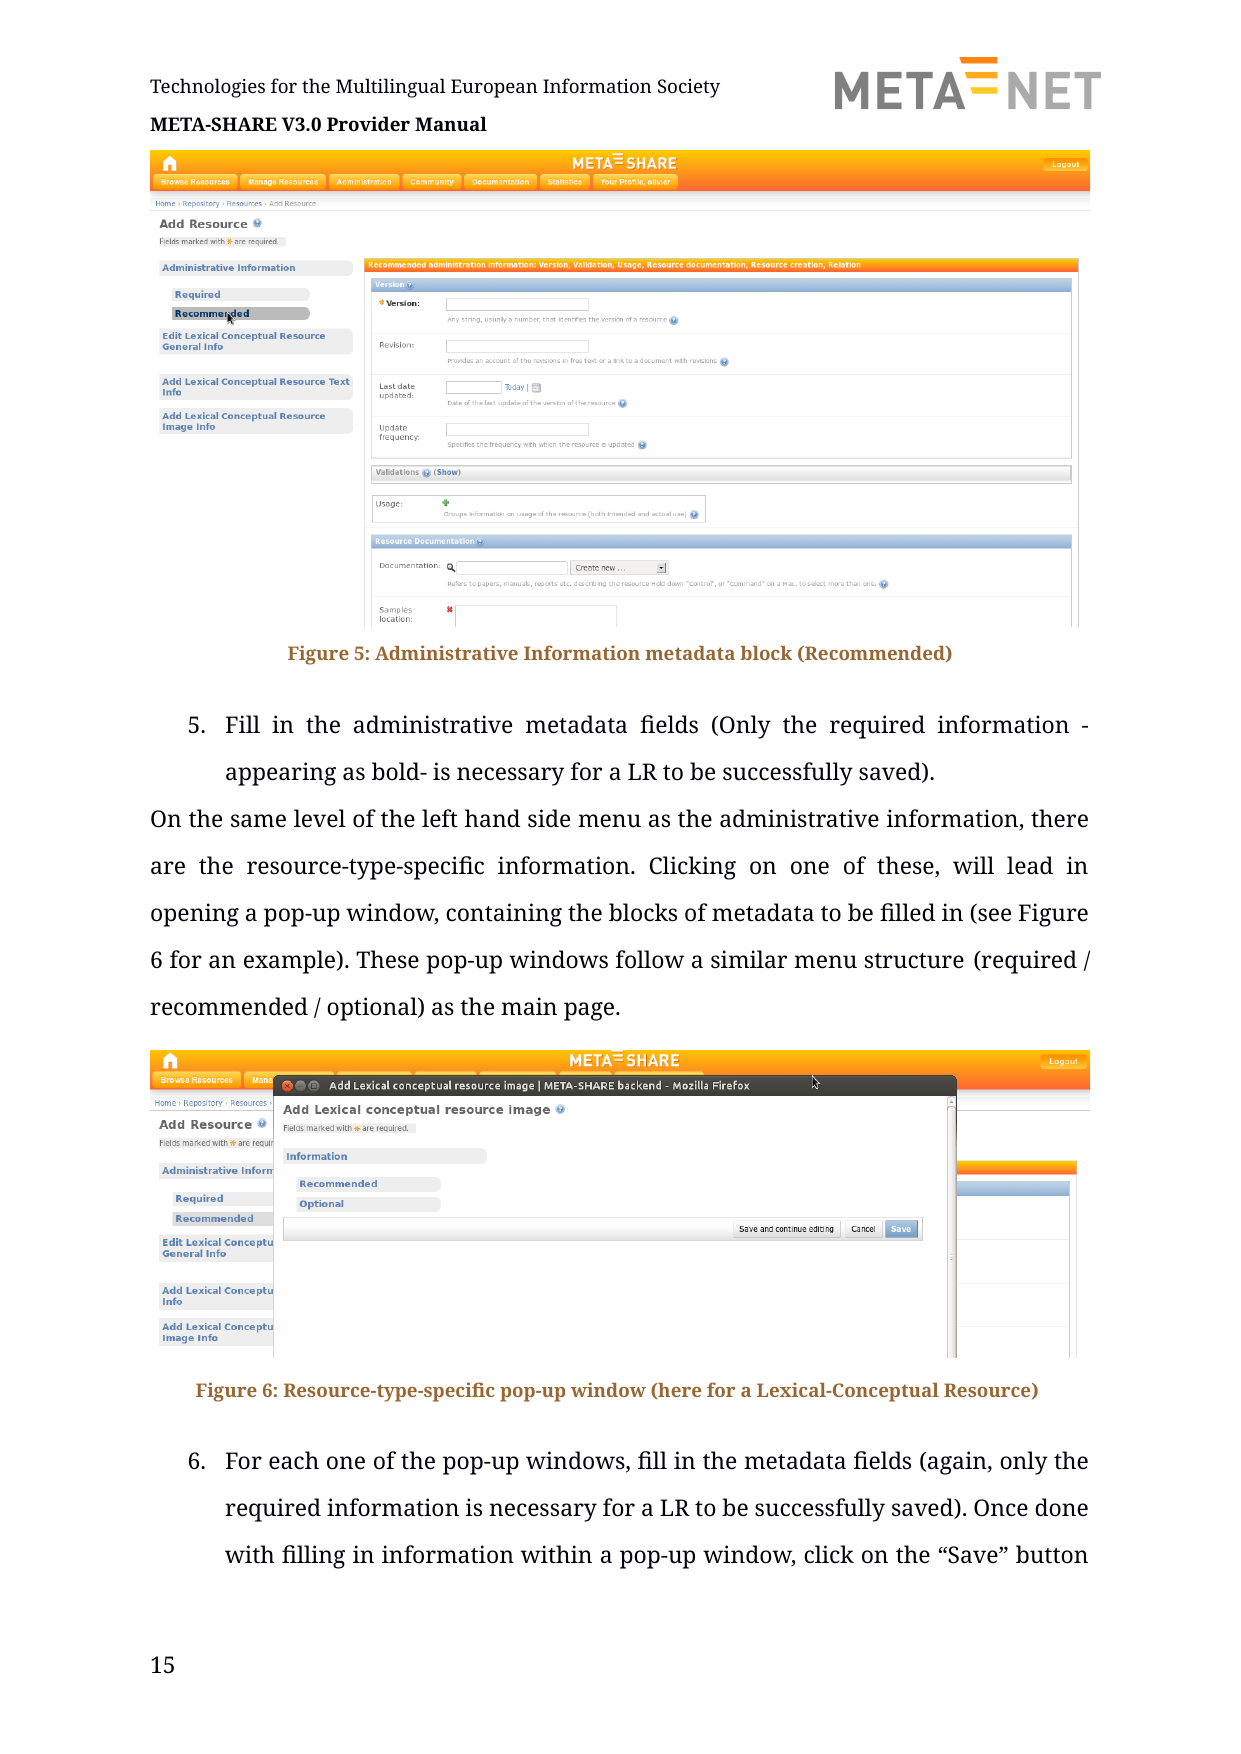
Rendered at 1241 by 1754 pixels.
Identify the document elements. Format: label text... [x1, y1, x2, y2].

list Fill in the administrative metadata fields (Only the required information -appearing as bold- is necessary for a LR to be successfully saved). [187, 709, 1090, 787]
text On the same level of the left hand side menu as the administrative information, there are the resource-type-specific information. Clicking on one of these, will lead in opening a pop-up window, containing the blocks of metadata to be filled in (see Figure 6 for an example). These pop-up windows follow a similar menu structure (required / recommended / optional) as the main page. [150, 803, 1090, 1022]
text Figure 6: Resource-type-specific pop-up window (here for a Lexical-Conceptual Resource) [150, 1358, 1090, 1404]
picture [150, 1050, 1091, 1358]
text Figure 5: Administrative Information metadata block (Recommended) [150, 627, 1090, 665]
picture [830, 56, 1106, 111]
picture [150, 150, 1091, 627]
list For each one of the pop-up windows, fill in the metadata fields (again, only the required information is necessary for a LR to be successfully saved). Once done with filling in information within a pop-up window, click on the “Save” button [187, 1445, 1090, 1570]
